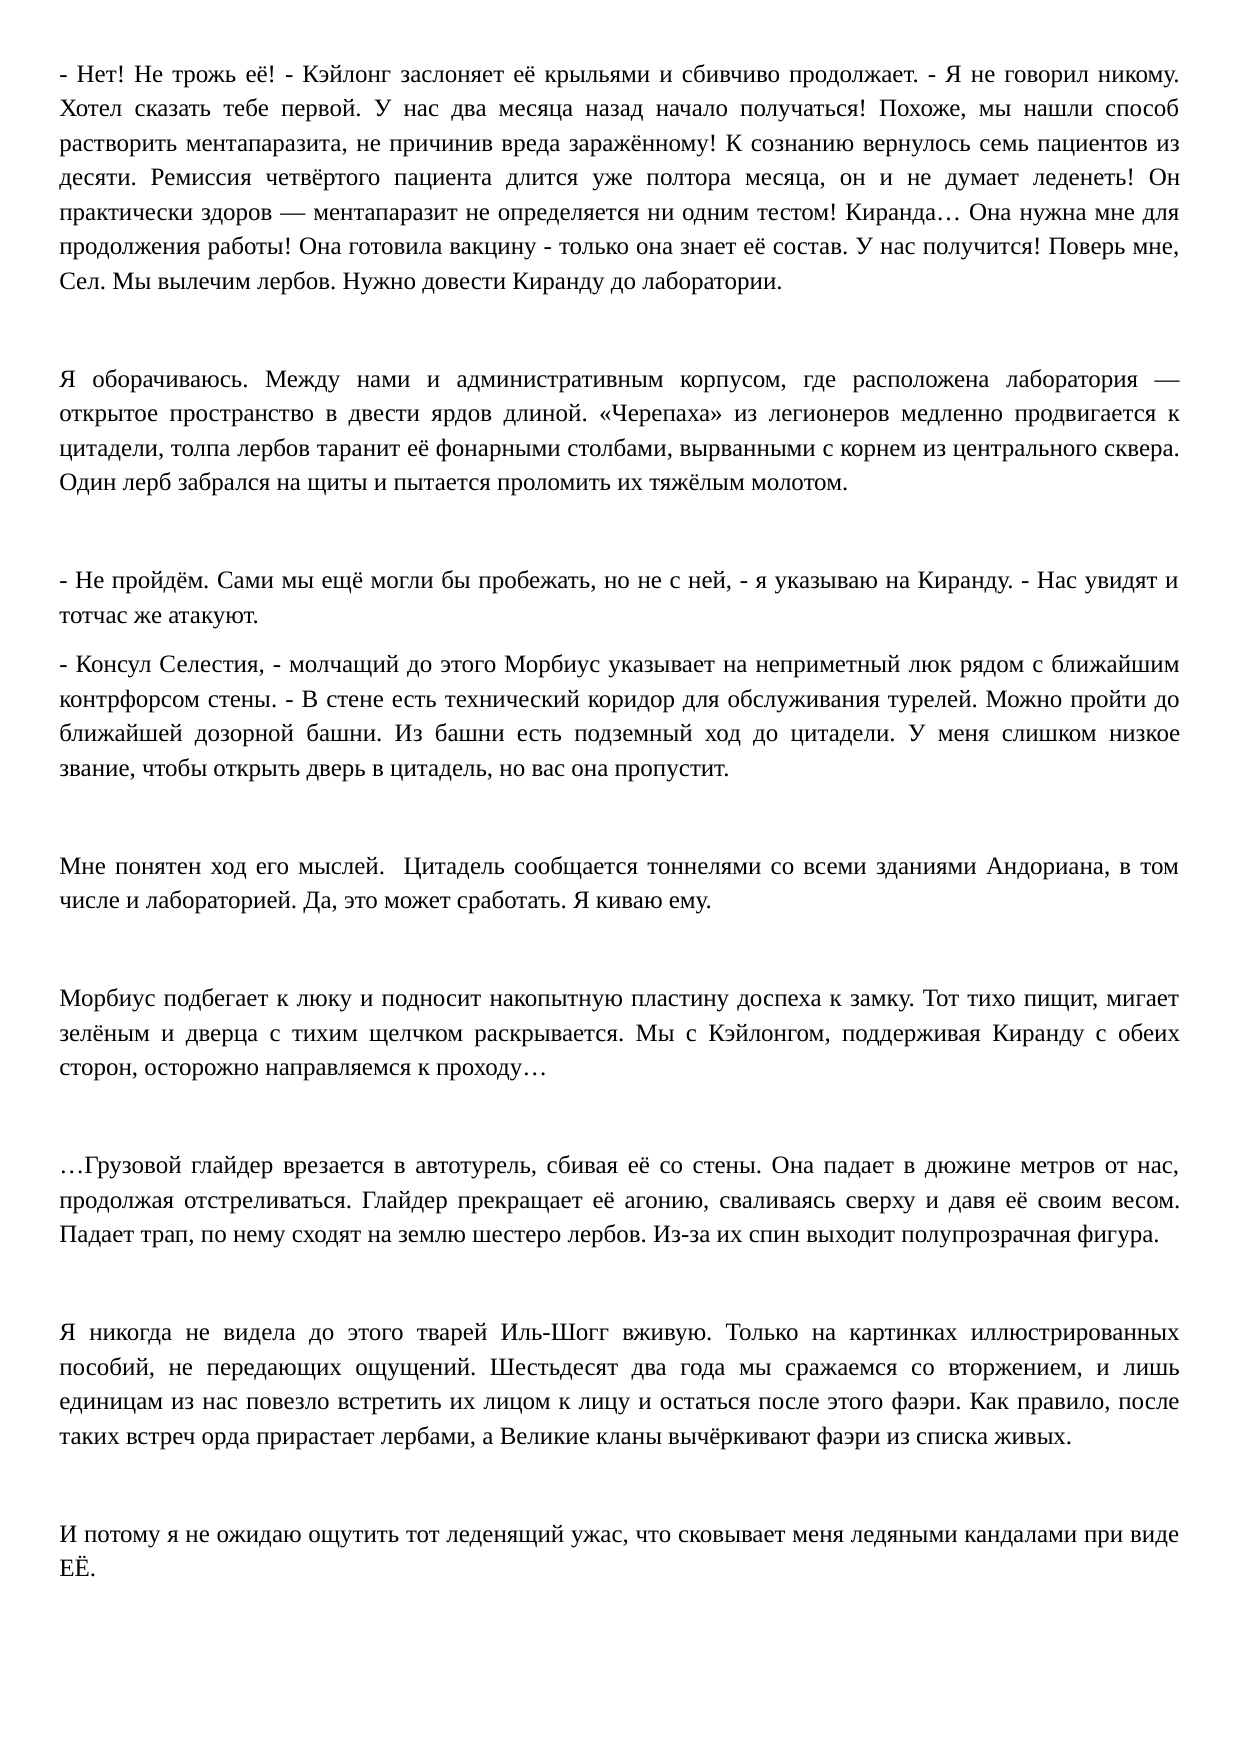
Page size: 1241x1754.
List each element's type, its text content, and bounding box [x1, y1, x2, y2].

text …Грузовой глайдер врезается в автотурель, сбивая её со стены. Она падает в дюжине метров от нас, продолжая отстреливаться. Глайдер прекращает её агонию, сваливаясь сверху и давя её своим весом. Падает трап, по нему сходят на землю шестеро лербов. Из-за их спин выходит полупрозрачная фигура. [59, 1150, 1181, 1248]
text - Не пройдём. Сами мы ещё могли бы пробежать, но не с ней, - я указываю на Киранду. - Нас увидят и тотчас же атакуют. [59, 566, 1181, 629]
text Я никогда не видела до этого тварей Иль-Шогг вживую. Только на картинках иллюстрированных пособий, не передающих ощущений. Шестьдесят два года мы сражаемся со вторжением, и лишь единицам из нас повезло встретить их лицом к лицу и остаться после этого фаэри. Как правило, после таких встреч орда прирастает лербами, а Великие кланы вычёркивают фаэри из списка живых. [59, 1317, 1181, 1450]
text Я оборачиваюсь. Между нами и административным корпусом, где расположена лаборатория — открытое пространство в двести ярдов длиной. «Черепаха» из легионеров медленно продвигается к цитадели, толпа лербов таранит её фонарными столбами, вырванными с корнем из центрального сквера. Один лерб забрался на щиты и пытается проломить их тяжёлым молотом. [59, 364, 1181, 496]
text Морбиус подбегает к люку и подносит накопытную пластину доспеха к замку. Тот тихо пищит, мигает зелёным и дверца с тихим щелчком раскрывается. Мы с Кэйлонгом, поддерживая Киранду с обеих сторон, осторожно направляемся к проходу… [59, 983, 1181, 1081]
text Мне понятен ход его мыслей. Цитадель сообщается тоннелями со всеми зданиями Андориана, в том числе и лабораторией. Да, это может сработать. Я киваю ему. [59, 851, 1181, 914]
text И потому я не ожидаю ощутить тот леденящий ужас, что сковывает меня ледяными кандалами при виде ЕЁ. [59, 1519, 1181, 1582]
text - Нет! Не трожь её! - Кэйлонг заслоняет её крыльями и сбивчиво продолжает. - Я не говорил никому. Хотел сказать тебе первой. У нас два месяца назад начало получаться! Похоже, мы нашли способ растворить ментапаразита, не причинив вреда заражённому! К сознанию вернулось семь пациентов из десяти. Ремиссия четвёртого пациента длится уже полтора месяца, он и не думает леденеть! Он практически здоров — ментапаразит не определяется ни одним тестом! Киранда… Она нужна мне для продолжения работы! Она готовила вакцину - только она знает её состав. У нас получится! Поверь мне, Сел. Мы вылечим лербов. Нужно довести Киранду до лаборатории. [59, 59, 1181, 295]
text - Консул Селестия, - молчащий до этого Морбиус указывает на неприметный люк рядом с ближайшим контрфорсом стены. - В стене есть технический коридор для обслуживания турелей. Можно пройти до ближайшей дозорной башни. Из башни есть подземный ход до цитадели. У меня слишком низкое звание, чтобы открыть дверь в цитадель, но вас она пропустит. [59, 649, 1181, 781]
